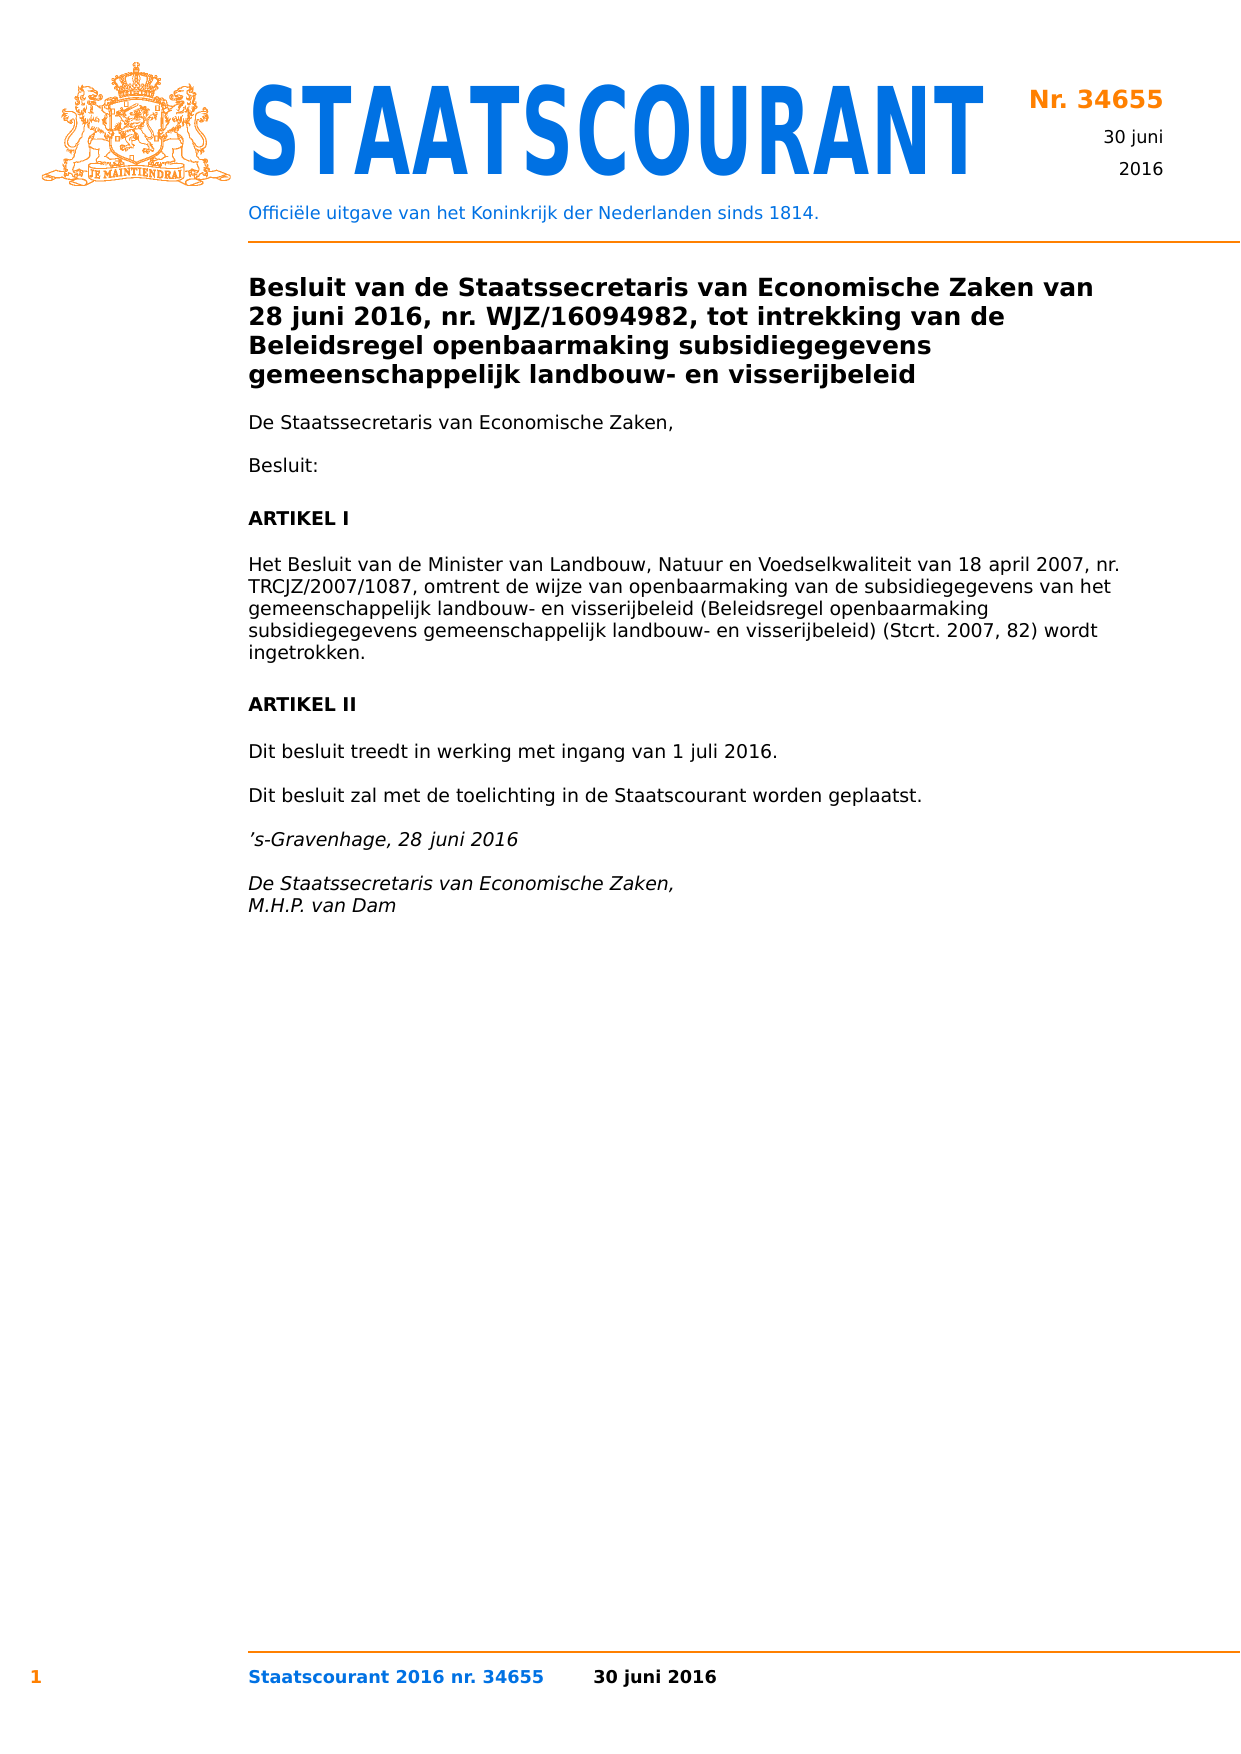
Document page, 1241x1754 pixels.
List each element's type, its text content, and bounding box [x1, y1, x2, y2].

text Dit besluit treedt in werking met ingang van 1 juli 2016. [248, 741, 1163, 763]
table_header [25, 62, 248, 241]
text Besluit: [248, 455, 1163, 477]
text ’s-Gravenhage, 28 juni 2016 [248, 829, 1163, 851]
table_header STAATSCOURANT [248, 62, 998, 203]
subtitle Besluit van de Staatssecretaris van Economische Zaken van 28 juni 2016, nr. WJZ/16094982, tot intrekking van de Beleidsregel openbaarmaking subsidiegegevens gemeenschappelijk landbouw- en visserijbeleid [248, 273, 1163, 390]
text Het Besluit van de Minister van Landbouw, Natuur en Voedselkwaliteit van 18 april 2007, nr. TRCJZ/2007/1087, omtrent de wijze van openbaarmaking van de subsidiegegevens van het gemeenschappelijk landbouw- en visserijbeleid (Beleidsregel openbaarmaking subsidiegegevens gemeenschappelijk landbouw- en visserijbeleid) (Stcrt. 2007, 82) wordt ingetrokken. [248, 554, 1163, 664]
text De Staatssecretaris van Economische Zaken, [248, 412, 1163, 433]
table_cell 30 juni [998, 121, 1240, 153]
subtitle ARTIKEL II [248, 694, 1163, 716]
subtitle ARTIKEL I [248, 507, 1163, 529]
table_cell Officiële uitgave van het Koninkrijk der Nederlanden sinds 1814. [248, 203, 1240, 241]
picture [41, 62, 231, 186]
text Dit besluit zal met de toelichting in de Staatscourant worden geplaatst. [248, 785, 1163, 807]
table_header Nr. 34655 [998, 62, 1240, 121]
text De Staatssecretaris van Economische Zaken, M.H.P. van Dam [248, 873, 1163, 917]
table_cell 2016 [998, 153, 1240, 203]
